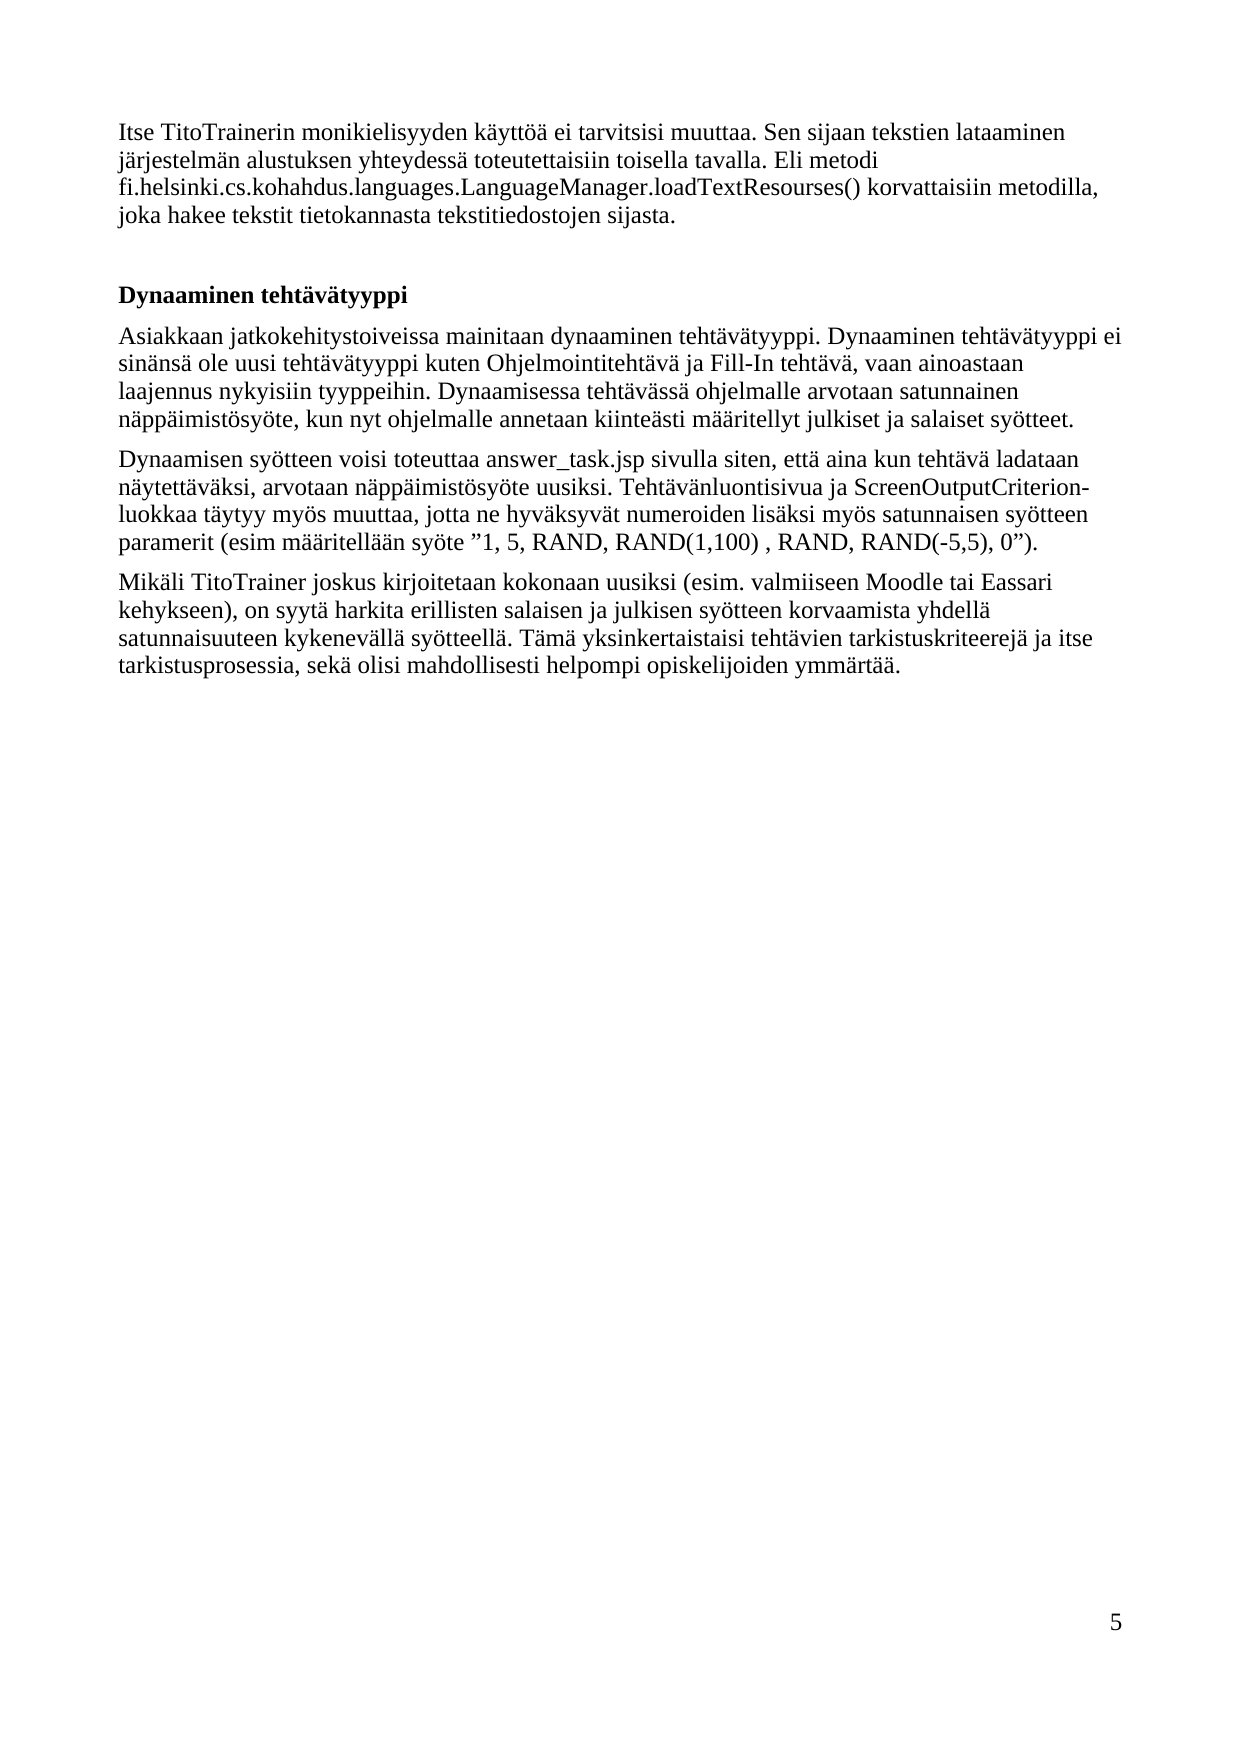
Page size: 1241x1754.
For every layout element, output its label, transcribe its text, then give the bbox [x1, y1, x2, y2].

text Itse TitoTrainerin monikielisyyden käyttöä ei tarvitsisi muuttaa. Sen sijaan tekstien lataaminen järjestelmän alustuksen yhteydessä toteutettaisiin toisella tavalla. Eli metodi fi.helsinki.cs.kohahdus.languages.LanguageManager.loadTextResourses() korvattaisiin metodilla, joka hakee tekstit tietokannasta tekstitiedostojen sijasta. [118, 118, 1122, 229]
text Dynaamisen syötteen voisi toteuttaa answer_task.jsp sivulla siten, että aina kun tehtävä ladataan näytettäväksi, arvotaan näppäimistösyöte uusiksi. Tehtävänluontisivua ja ScreenOutputCriterion-luokkaa täytyy myös muuttaa, jotta ne hyväksyvät numeroiden lisäksi myös satunnaisen syötteen paramerit (esim määritellään syöte ”1, 5, RAND, RAND(1,100) , RAND, RAND(-5,5), 0”). [118, 445, 1122, 556]
text Mikäli TitoTrainer joskus kirjoitetaan kokonaan uusiksi (esim. valmiiseen Moodle tai Eassari kehykseen), on syytä harkita erillisten salaisen ja julkisen syötteen korvaamista yhdellä satunnaisuuteen kykenevällä syötteellä. Tämä yksinkertaistaisi tehtävien tarkistuskriteerejä ja itse tarkistusprosessia, sekä olisi mahdollisesti helpompi opiskelijoiden ymmärtää. [118, 568, 1122, 679]
text Dynaaminen tehtävätyyppi [118, 282, 1122, 309]
text Asiakkaan jatkokehitystoiveissa mainitaan dynaaminen tehtävätyyppi. Dynaaminen tehtävätyyppi ei sinänsä ole uusi tehtävätyyppi kuten Ohjelmointitehtävä ja Fill-In tehtävä, vaan ainoastaan laajennus nykyisiin tyyppeihin. Dynaamisessa tehtävässä ohjelmalle arvotaan satunnainen näppäimistösyöte, kun nyt ohjelmalle annetaan kiinteästi määritellyt julkiset ja salaiset syötteet. [118, 322, 1122, 433]
